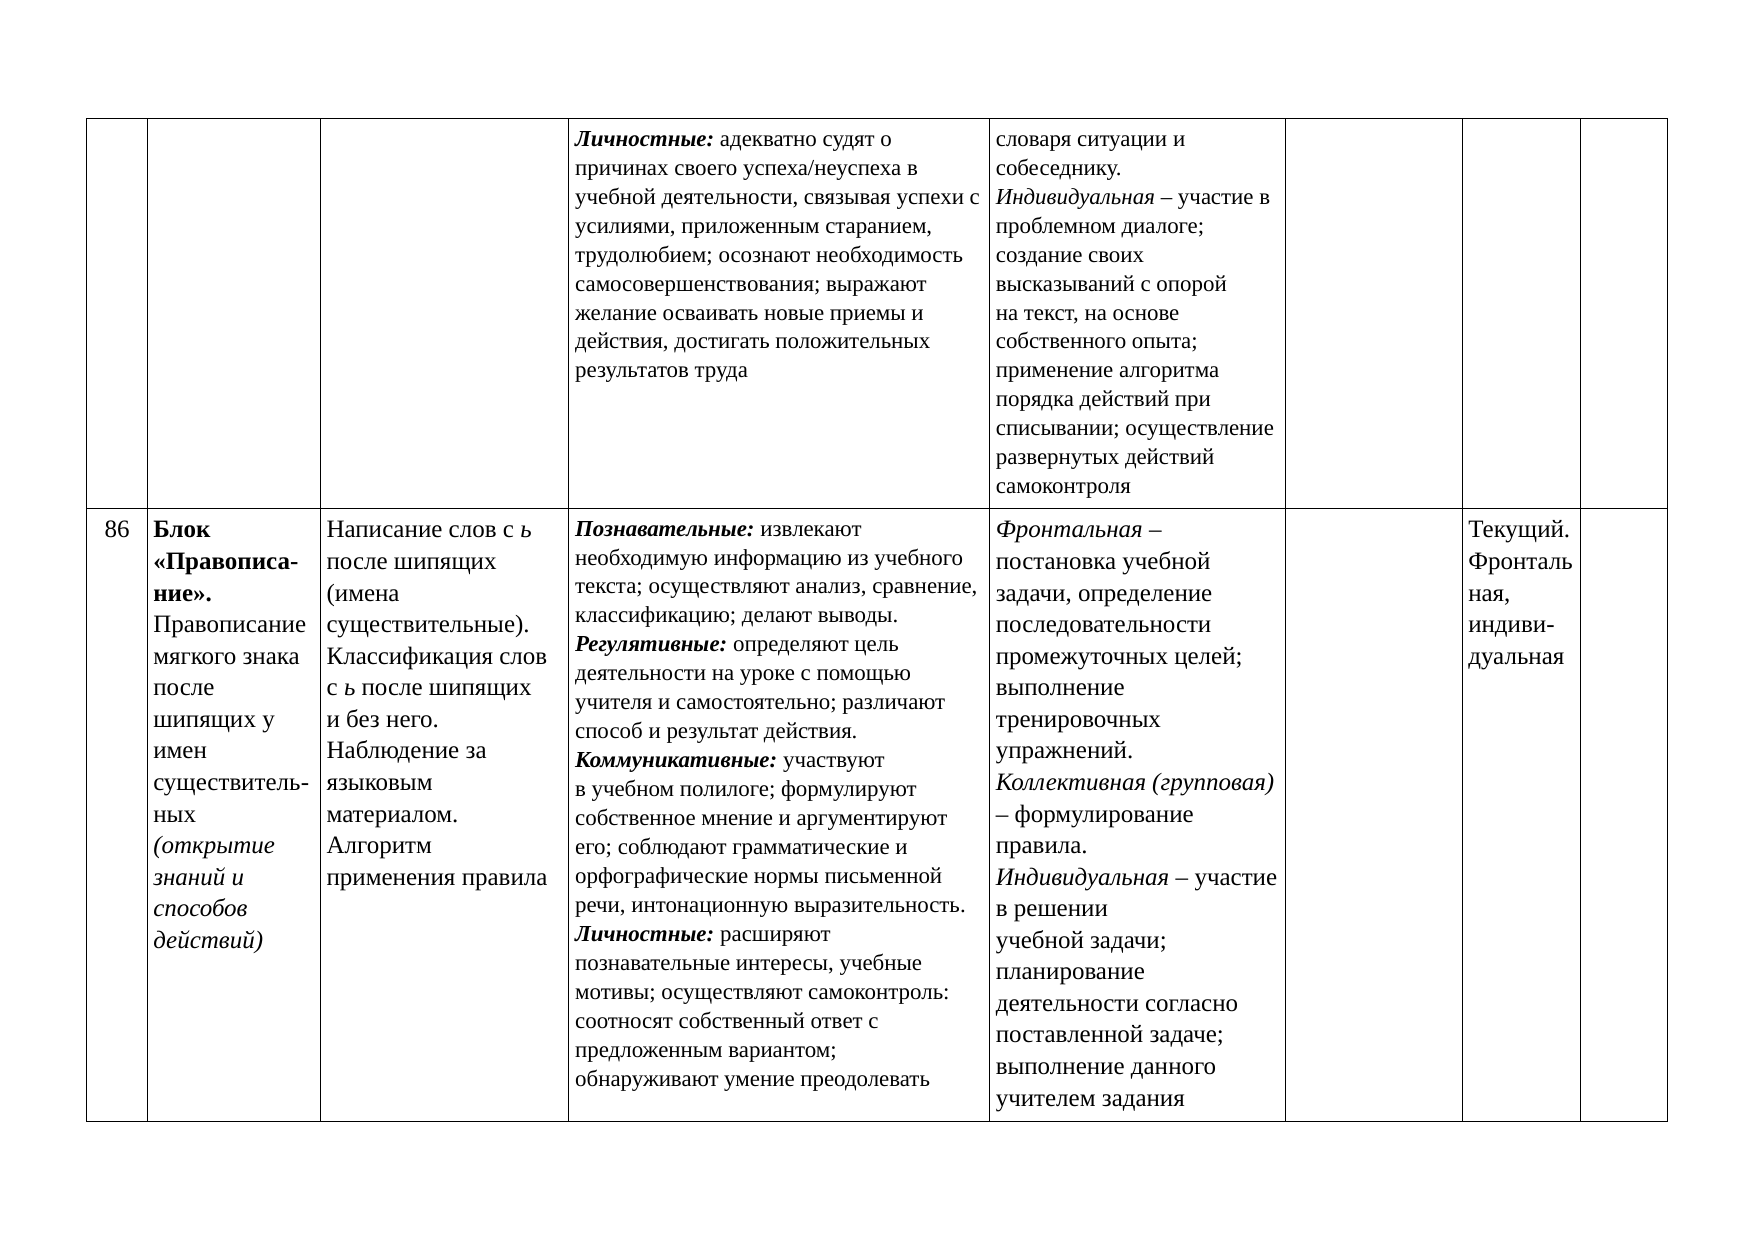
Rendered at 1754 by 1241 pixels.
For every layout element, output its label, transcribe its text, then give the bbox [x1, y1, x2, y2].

table_cell 86 [87, 509, 147, 1121]
table_cell Текущий. Фронтальная, индиви-дуальная [1463, 509, 1580, 1121]
table_cell [87, 119, 147, 508]
table_cell [148, 119, 320, 508]
table_cell Блок «Правописа-ние». Правописание мягкого знака после шипящих у имен существитель-ных (открытие знаний и способов действий) [148, 509, 320, 1121]
table_cell [321, 119, 568, 508]
table_cell [1463, 119, 1580, 508]
table_cell Личностные: адекватно судят о причинах своего успеха/неуспеха в учебной деятельности, связывая успехи с усилиями, приложенным старанием, трудолюбием; осознают необходимость самосовершенствования; выражают желание осваивать новые приемы и действия, достигать положительных результатов труда [569, 119, 989, 508]
table_cell [1286, 119, 1462, 508]
table_cell [1286, 509, 1462, 1121]
table_cell Написание слов с ь после шипящих (имена существительные). Классификация слов с ь после шипящих и без него. Наблюдение за языковым материалом. Алгоритм применения правила [321, 509, 568, 1121]
table_cell Познавательные: извлекают необходимую информацию из учебного текста; осуществляют анализ, сравнение, классификацию; делают выводы. Регулятивные: определяют цель деятельности на уроке с помощью учителя и самостоятельно; различают способ и результат действия. Коммуникативные: участвуют в учебном полилоге; формулируют собственное мнение и аргументируют его; соблюдают грамматические и орфографические нормы письменной речи, интонационную выразительность. Личностные: расширяют познавательные интересы, учебные мотивы; осуществляют самоконтроль: соотносят собственный ответ с предложенным вариантом; обнаруживают умение преодолевать [569, 509, 989, 1121]
table_cell словаря ситуации и собеседнику. Индивидуальная – участие в проблемном диалоге; создание своих высказываний с опорой на текст, на основе собственного опыта; применение алгоритма порядка действий при списывании; осуществление развернутых действий самоконтроля [990, 119, 1285, 508]
table_cell [1581, 509, 1667, 1121]
table_cell [1581, 119, 1667, 508]
table_cell Фронтальная – постановка учебной задачи, определение последовательности промежуточных целей; выполнение тренировочных упражнений. Коллективная (групповая) – формулирование правила. Индивидуальная – участие в решении учебной задачи; планирование деятельности согласно поставленной задаче; выполнение данного учителем задания [990, 509, 1285, 1121]
